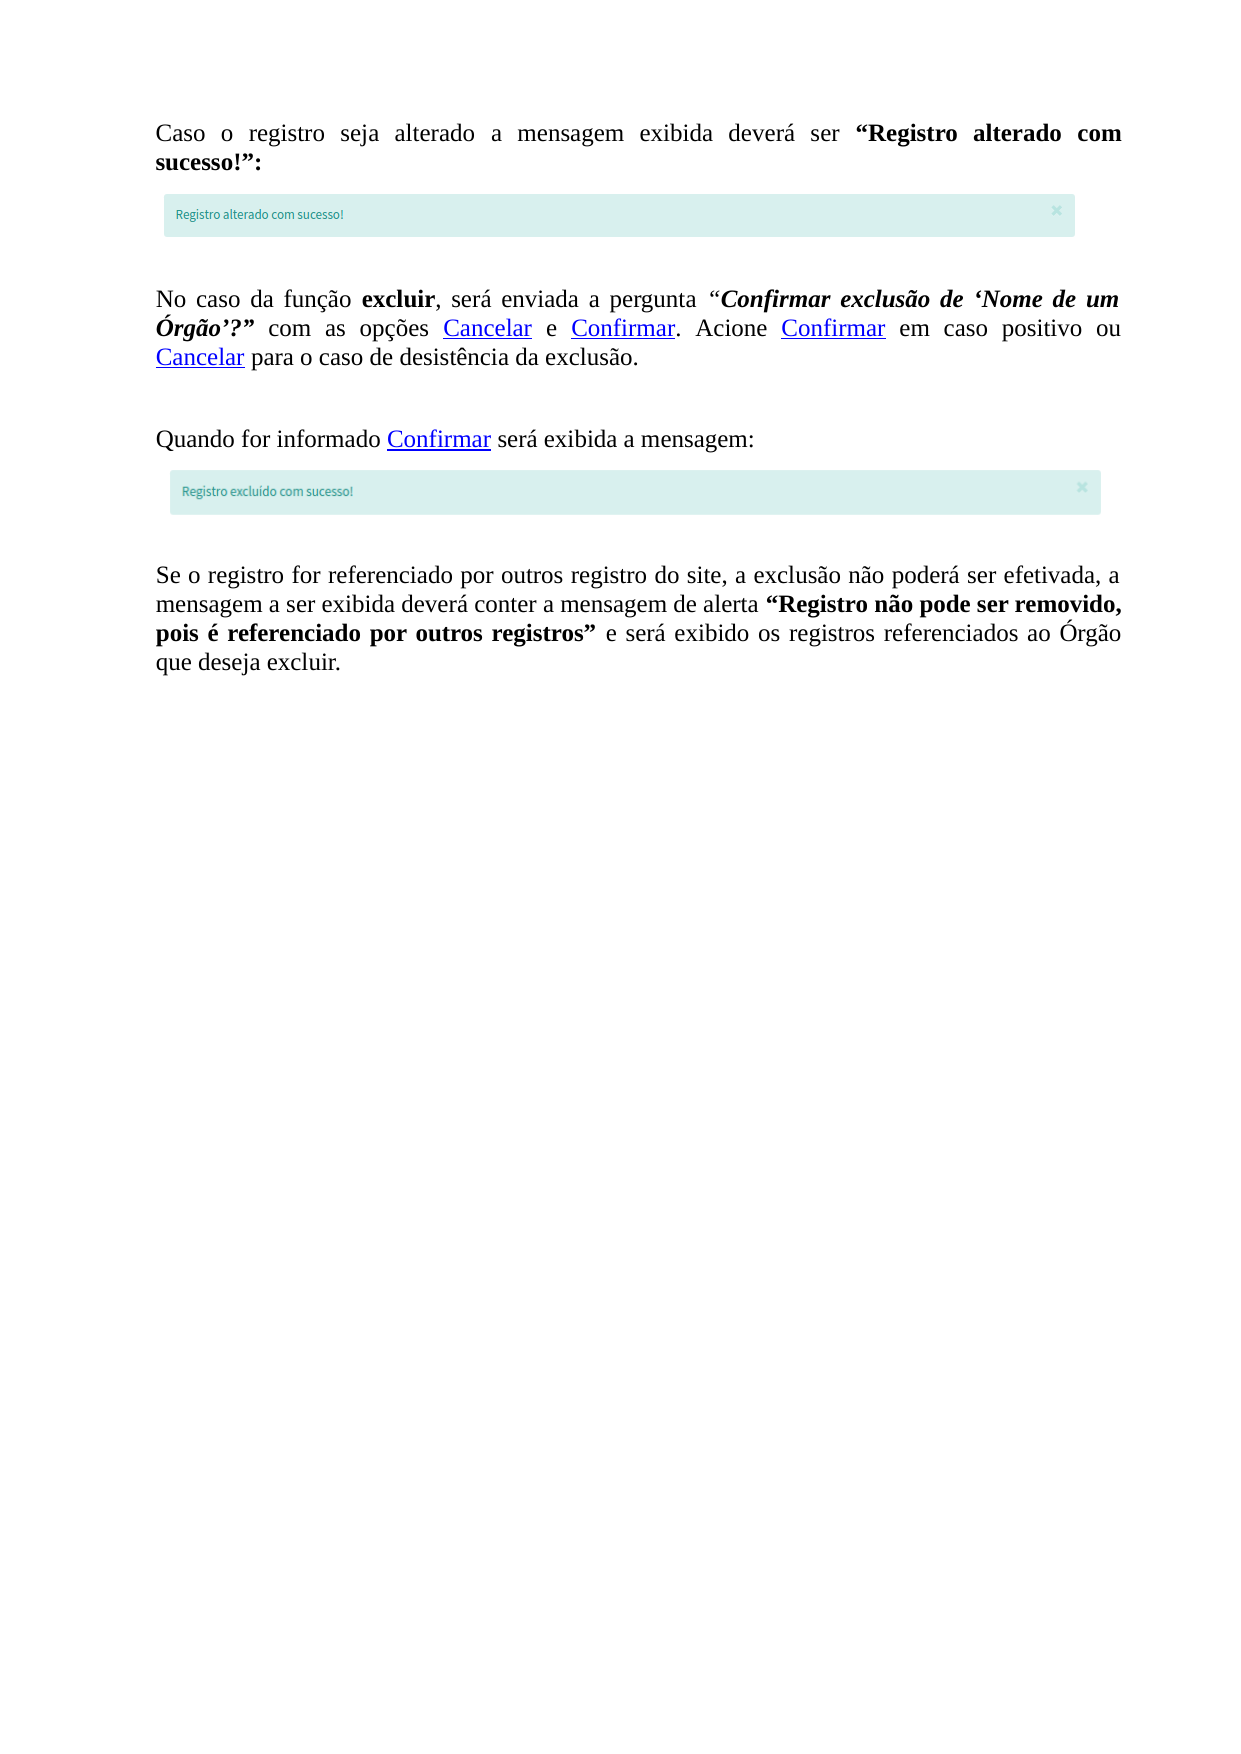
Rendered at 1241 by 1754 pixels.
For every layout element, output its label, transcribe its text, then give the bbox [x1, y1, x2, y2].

picture [157, 188, 1084, 243]
list No caso da função excluir, será enviada a pergunta “Confirmar exclusão de ‘Nome de um Órgão’?” com as opções Cancelar e Confirmar. Acione Confirmar em caso positivo ou Cancelar para o caso de desistência da exclusão. [156, 284, 1122, 370]
list Quando for informado Confirmar será exibida a mensagem: [156, 424, 1122, 453]
picture [166, 467, 1105, 520]
list Caso o registro seja alterado a mensagem exibida deverá ser “Registro alterado com sucesso!”: [155, 118, 1122, 176]
list Se o registro for referenciado por outros registro do site, a exclusão não poderá ser efetivada, a mensagem a ser exibida deverá conter a mensagem de alerta “Registro não pode ser removido, pois é referenciado por outros registros” e será exibido os registros referenciados ao Órgão que deseja excluir. [156, 560, 1122, 675]
